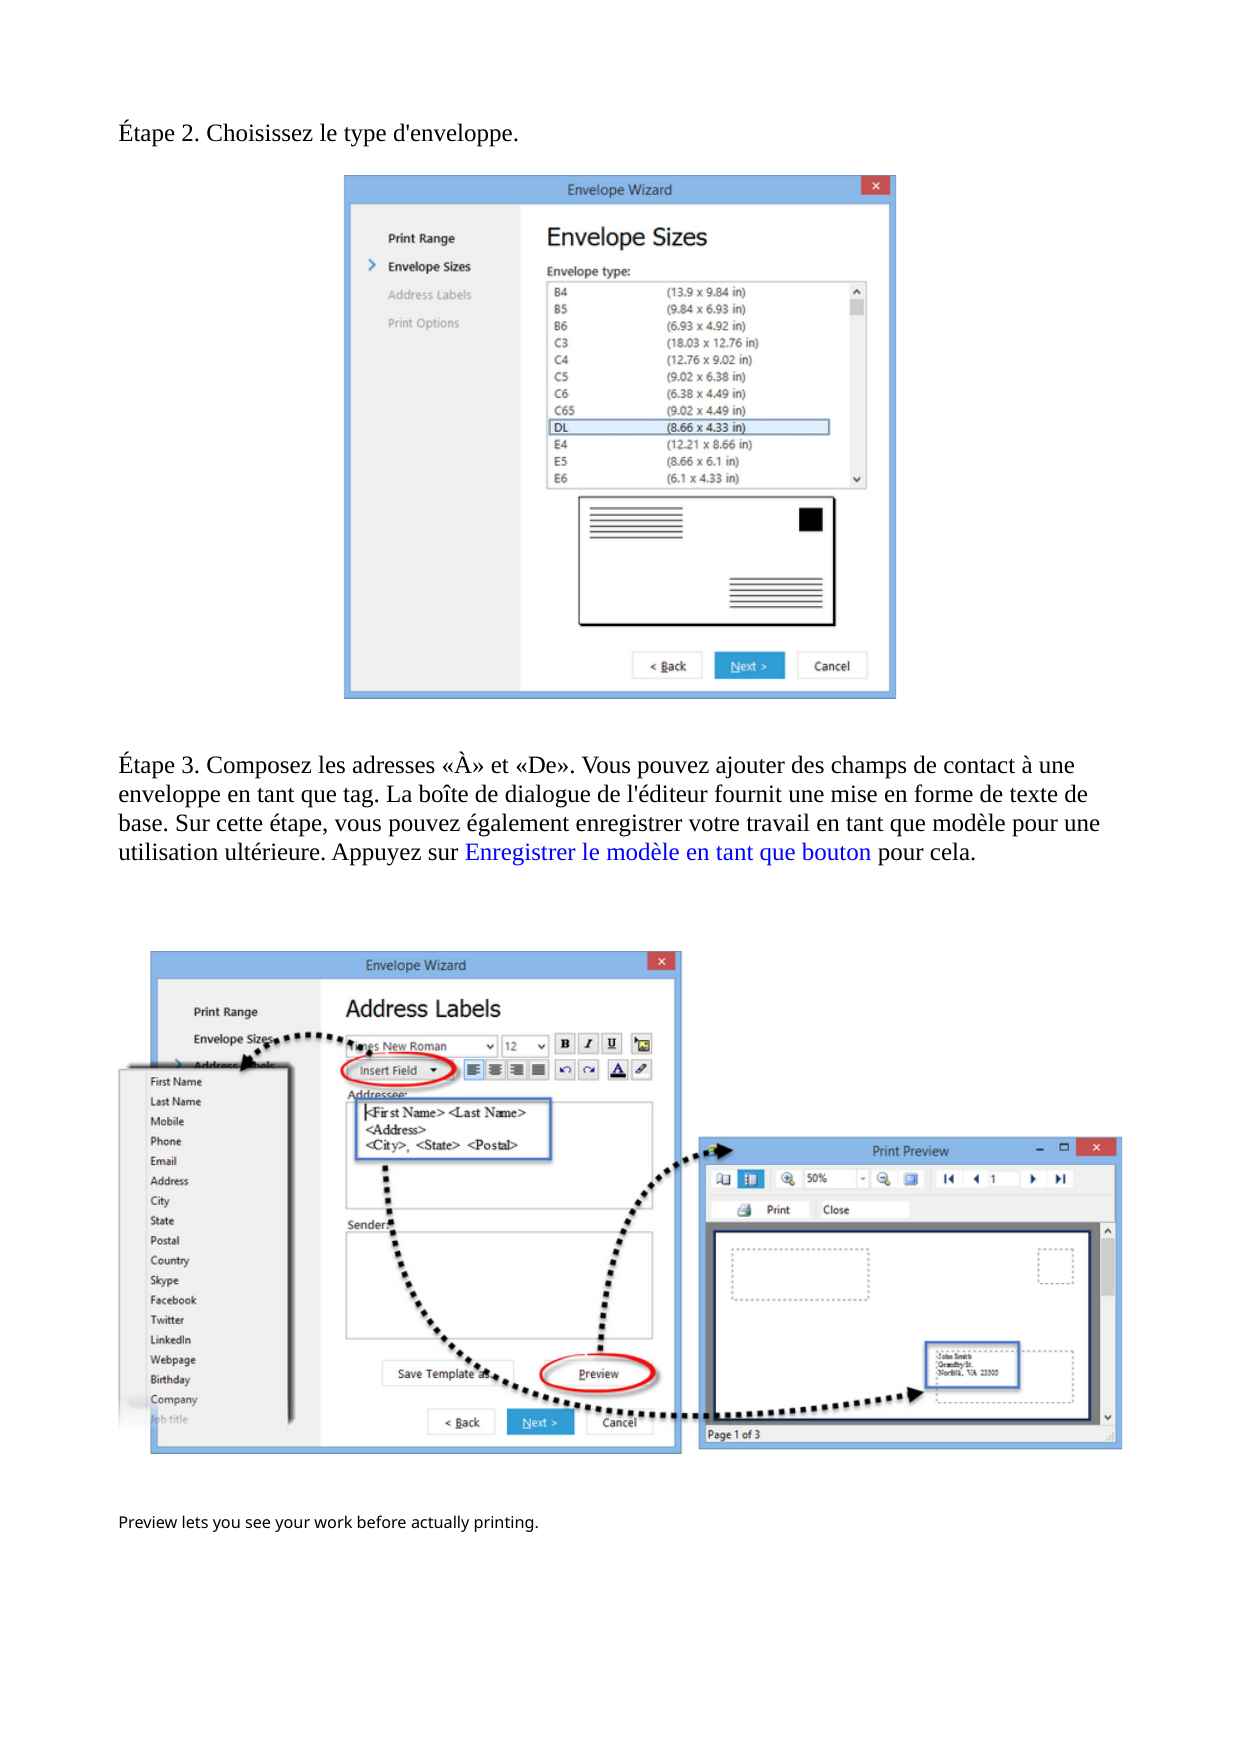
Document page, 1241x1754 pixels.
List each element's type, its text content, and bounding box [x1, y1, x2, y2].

picture [118, 951, 1123, 1454]
picture [343, 175, 897, 699]
text Étape 3. Composez les adresses «À» et «De». Vous pouvez ajouter des champs de contact à une enveloppe en tant que tag. La boîte de dialogue de l'éditeur fournit une mise en forme de texte de base. Sur cette étape, vous pouvez également enregistrer votre travail en tant que modèle pour une utilisation ultérieure. Appuyez sur Enregistrer le modèle en tant que bouton pour cela. [118, 751, 1122, 866]
text Preview lets you see your work before actually printing. [118, 1511, 1122, 1533]
text Étape 2. Choisissez le type d'enveloppe. [118, 118, 1122, 147]
